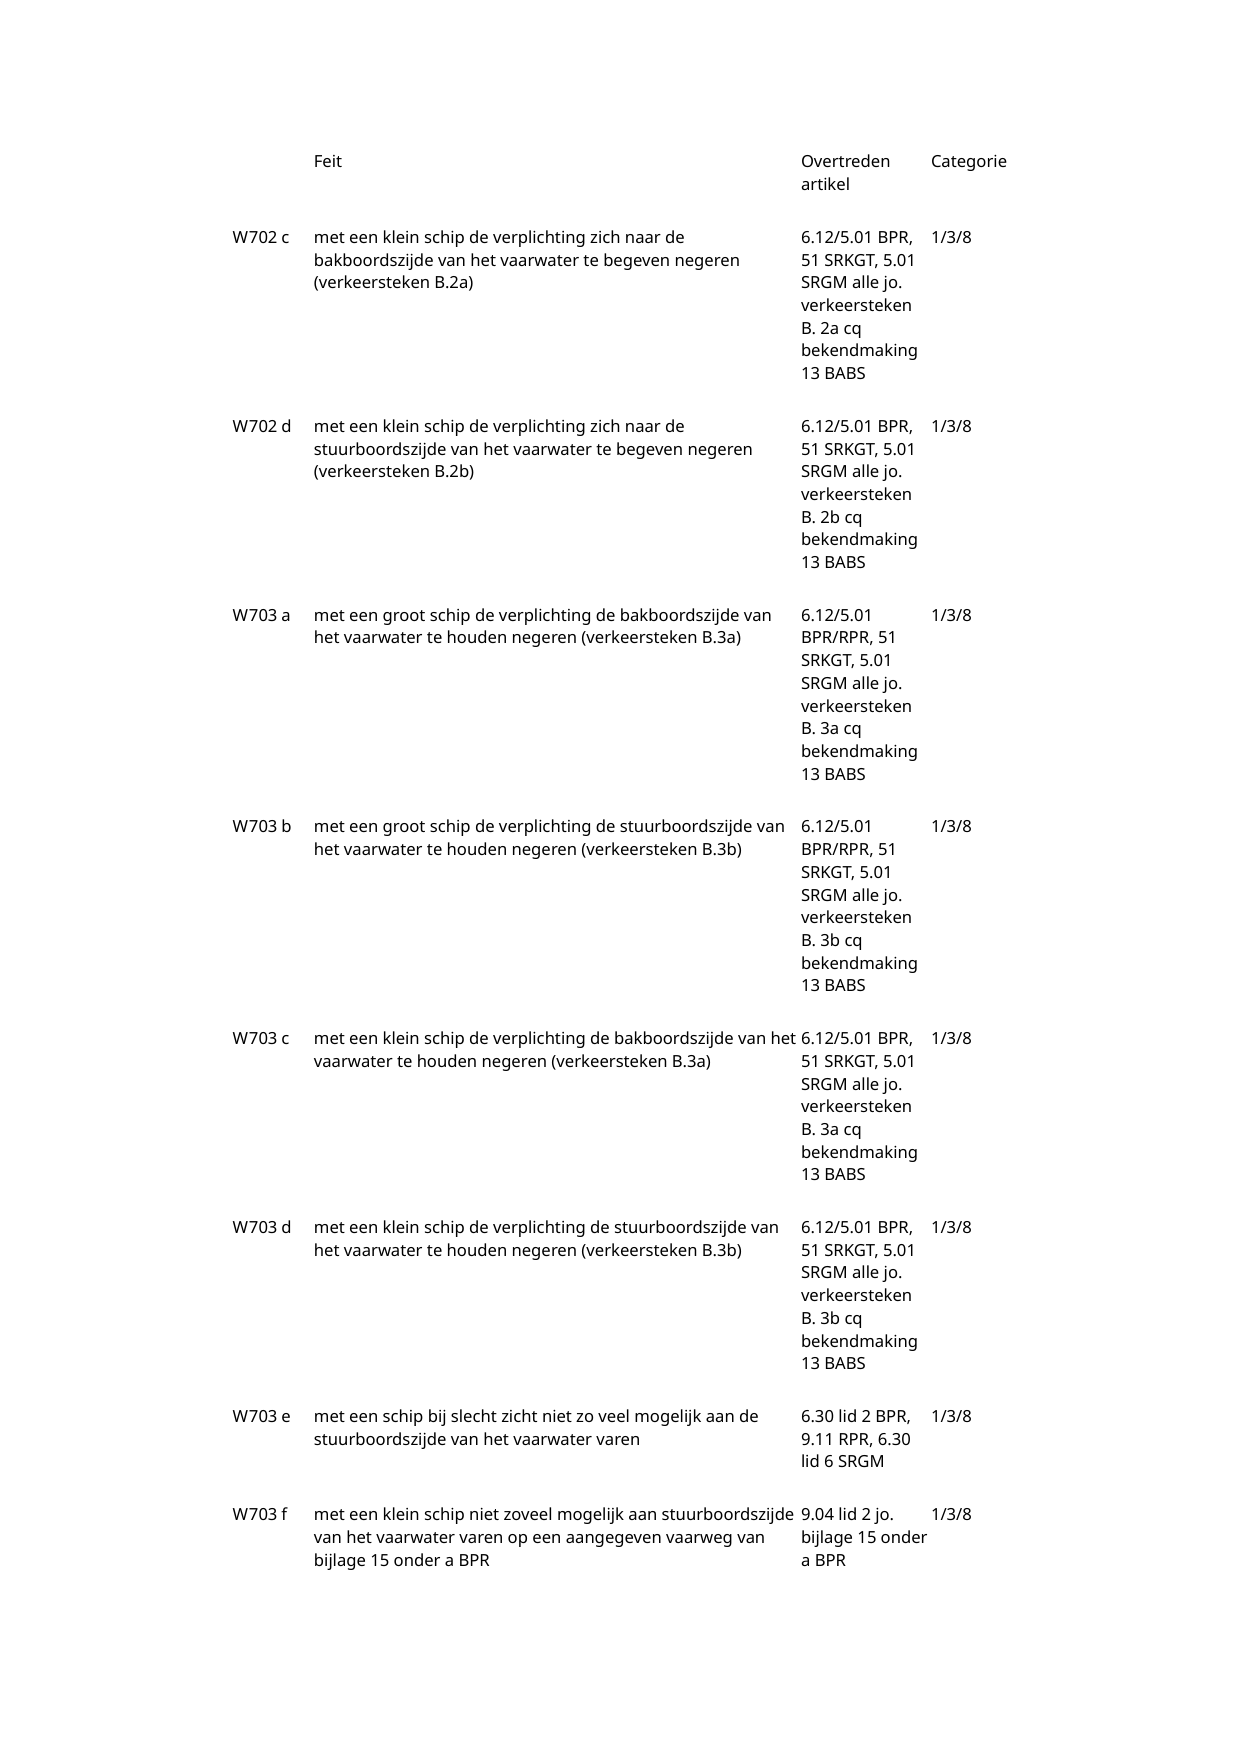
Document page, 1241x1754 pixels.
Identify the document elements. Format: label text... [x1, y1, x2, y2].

table_cell d [281, 1216, 314, 1404]
table_cell W [233, 414, 249, 603]
table_cell 702 [249, 414, 281, 603]
table_header Feit [314, 150, 801, 225]
table_cell 703 [249, 1216, 281, 1404]
table_cell W [233, 1503, 249, 1601]
table_cell 1/3/8 [931, 414, 1053, 603]
table_cell met een groot schip de verplichting de stuurboordszijde van het vaarwater te houden negeren (verkeersteken B.3b) [314, 815, 801, 1027]
table_cell f [281, 1503, 314, 1601]
table_cell 6.12/5.01 BPR/RPR, 51 SRKGT, 5.01 SRGM alle jo. verkeersteken B. 3b cq bekendmaking 13 BABS [801, 815, 931, 1027]
table_cell 1/3/8 [931, 225, 1053, 414]
table_cell 702 [249, 225, 281, 414]
table_cell 6.12/5.01 BPR/RPR, 51 SRKGT, 5.01 SRGM alle jo. verkeersteken B. 3a cq bekendmaking 13 BABS [801, 603, 931, 815]
table_cell W [233, 1216, 249, 1404]
table_cell met een klein schip niet zoveel mogelijk aan stuurboordszijde van het vaarwater varen op een aangegeven vaarweg van bijlage 15 onder a BPR [314, 1503, 801, 1601]
table_cell b [281, 815, 314, 1027]
table_cell 6.12/5.01 BPR, 51 SRKGT, 5.01 SRGM alle jo. verkeersteken B. 2a cq bekendmaking 13 BABS [801, 225, 931, 414]
table_cell 703 [249, 603, 281, 815]
table_cell met een groot schip de verplichting de bakboordszijde van het vaarwater te houden negeren (verkeersteken B.3a) [314, 603, 801, 815]
table_cell 703 [249, 815, 281, 1027]
table_cell c [281, 1027, 314, 1216]
table_cell d [281, 414, 314, 603]
table_cell 6.30 lid 2 BPR, 9.11 RPR, 6.30 lid 6 SRGM [801, 1405, 931, 1503]
table_cell W [233, 1405, 249, 1503]
table_header [233, 150, 249, 225]
table_cell 6.12/5.01 BPR, 51 SRKGT, 5.01 SRGM alle jo. verkeersteken B. 2b cq bekendmaking 13 BABS [801, 414, 931, 603]
table_cell 703 [249, 1027, 281, 1216]
table_header [281, 150, 314, 225]
table_header [249, 150, 281, 225]
table_cell 9.04 lid 2 jo. bijlage 15 onder a BPR [801, 1503, 931, 1601]
table_cell 6.12/5.01 BPR, 51 SRKGT, 5.01 SRGM alle jo. verkeersteken B. 3a cq bekendmaking 13 BABS [801, 1027, 931, 1216]
table_cell met een klein schip de verplichting de stuurboordszijde van het vaarwater te houden negeren (verkeersteken B.3b) [314, 1216, 801, 1404]
table_cell 703 [249, 1405, 281, 1503]
table_cell W [233, 1027, 249, 1216]
table_cell 1/3/8 [931, 1216, 1053, 1404]
table_cell e [281, 1405, 314, 1503]
table_cell 1/3/8 [931, 1027, 1053, 1216]
table_cell met een klein schip de verplichting zich naar de bakboordszijde van het vaarwater te begeven negeren (verkeersteken B.2a) [314, 225, 801, 414]
table_header Categorie [931, 150, 1053, 225]
table_cell met een klein schip de verplichting de bakboordszijde van het vaarwater te houden negeren (verkeersteken B.3a) [314, 1027, 801, 1216]
table_cell W [233, 225, 249, 414]
table_cell 703 [249, 1503, 281, 1601]
table_cell 1/3/8 [931, 1503, 1053, 1601]
table_cell 1/3/8 [931, 603, 1053, 815]
table_header Overtreden artikel [801, 150, 931, 225]
table_cell 6.12/5.01 BPR, 51 SRKGT, 5.01 SRGM alle jo. verkeersteken B. 3b cq bekendmaking 13 BABS [801, 1216, 931, 1404]
table_cell c [281, 225, 314, 414]
table_cell met een klein schip de verplichting zich naar de stuurboordszijde van het vaarwater te begeven negeren (verkeersteken B.2b) [314, 414, 801, 603]
table_cell 1/3/8 [931, 1405, 1053, 1503]
table_cell 1/3/8 [931, 815, 1053, 1027]
table_cell W [233, 815, 249, 1027]
table_cell met een schip bij slecht zicht niet zo veel mogelijk aan de stuurboordszijde van het vaarwater varen [314, 1405, 801, 1503]
table_cell a [281, 603, 314, 815]
table_cell W [233, 603, 249, 815]
